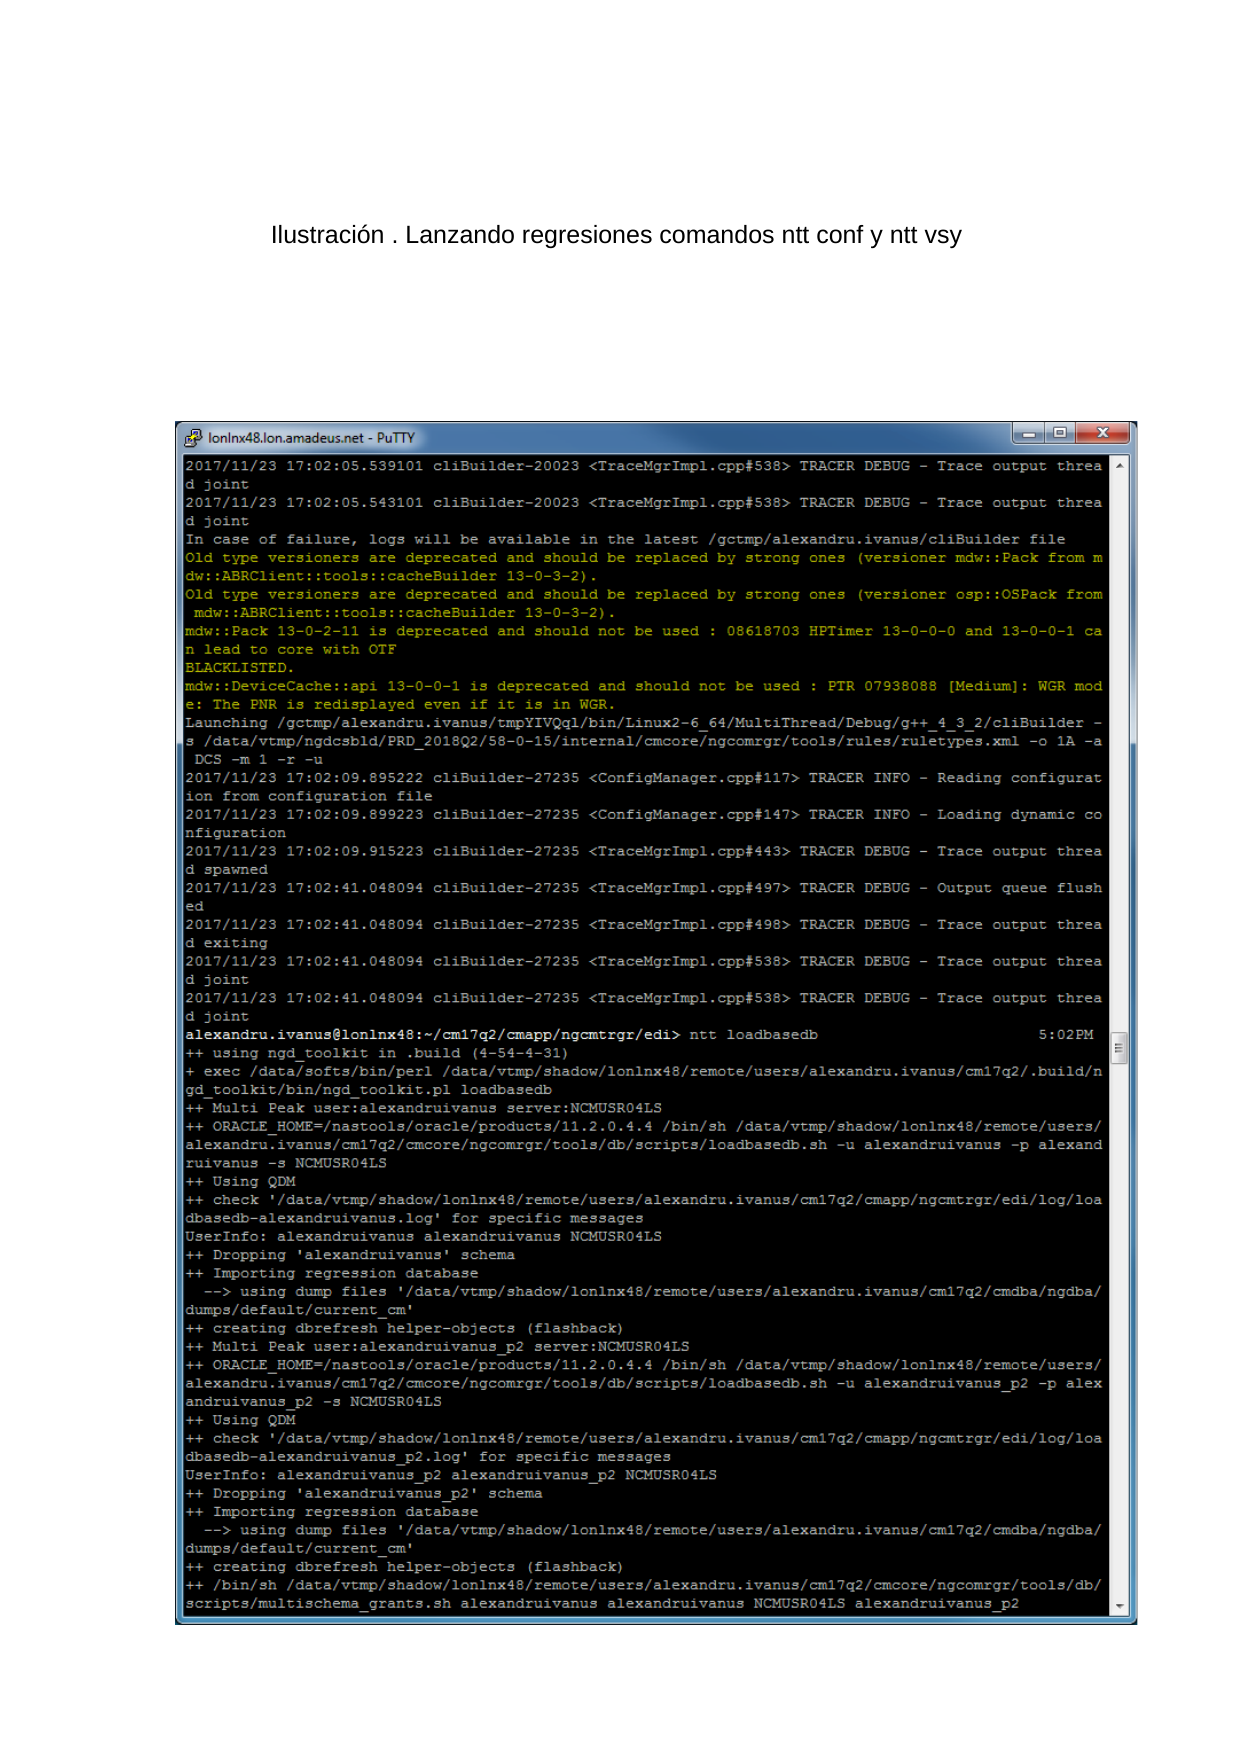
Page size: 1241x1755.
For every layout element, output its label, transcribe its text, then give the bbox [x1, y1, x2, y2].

picture [175, 421, 1138, 1625]
text Ilustración . Lanzando regresiones comandos ntt conf y ntt vsy [175, 220, 1065, 249]
